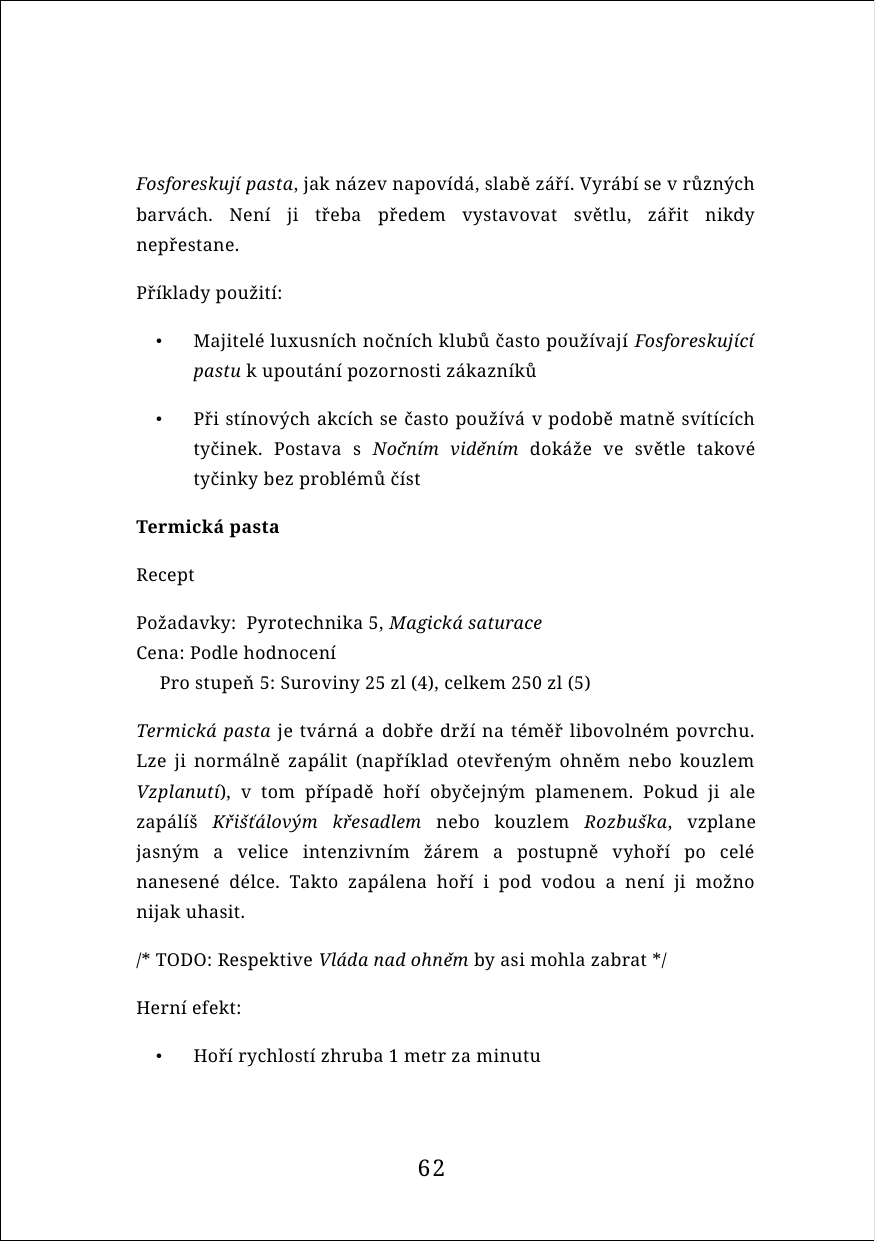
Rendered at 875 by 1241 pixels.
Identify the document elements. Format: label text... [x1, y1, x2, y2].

text Termická pasta je tvárná a dobře drží na téměř libovolném povrchu. Lze ji normálně zapálit (například otevřeným ohněm nebo kouzlem Vzplanutí), v tom případě hoří obyčejným plamenem. Pokud ji ale zapálíš Křišťálovým křesadlem nebo kouzlem Rozbuška, vzplane jasným a velice intenzivním žárem a postupně vyhoří po celé nanesené délce. Takto zapálena hoří i pod vodou a není ji možno nijak uhasit. [136, 719, 756, 924]
list Hoří rychlostí zhruba 1 metr za minutu [156, 1044, 756, 1068]
text Herní efekt: [136, 996, 756, 1020]
text Recept [136, 562, 756, 587]
list Při stínových akcích se často používá v podobě matně svítících tyčinek. Postava s Nočním viděním dokáže ve světle takové tyčinky bez problémů číst [156, 406, 756, 491]
text Příklady použití: [136, 280, 756, 304]
text Fosforeskují pasta, jak název napovídá, slabě září. Vyrábí se v různých barvách. Není ji třeba předem vystavovat světlu, zářit nikdy nepřestane. [136, 172, 756, 256]
list Majitelé luxusních nočních klubů často používají Fosforeskující pastu k upoutání pozornosti zákazníků [156, 328, 756, 382]
text Termická pasta [136, 514, 756, 539]
text /* TODO: Respektive Vláda nad ohněm by asi mohla zabrat */ [136, 948, 756, 972]
text Požadavky: Pyrotechnika 5, Magická saturace Cena: Podle hodnocení Pro stupeň 5: Suroviny 25 zl (4), celkem 250 zl (5) [136, 610, 756, 695]
